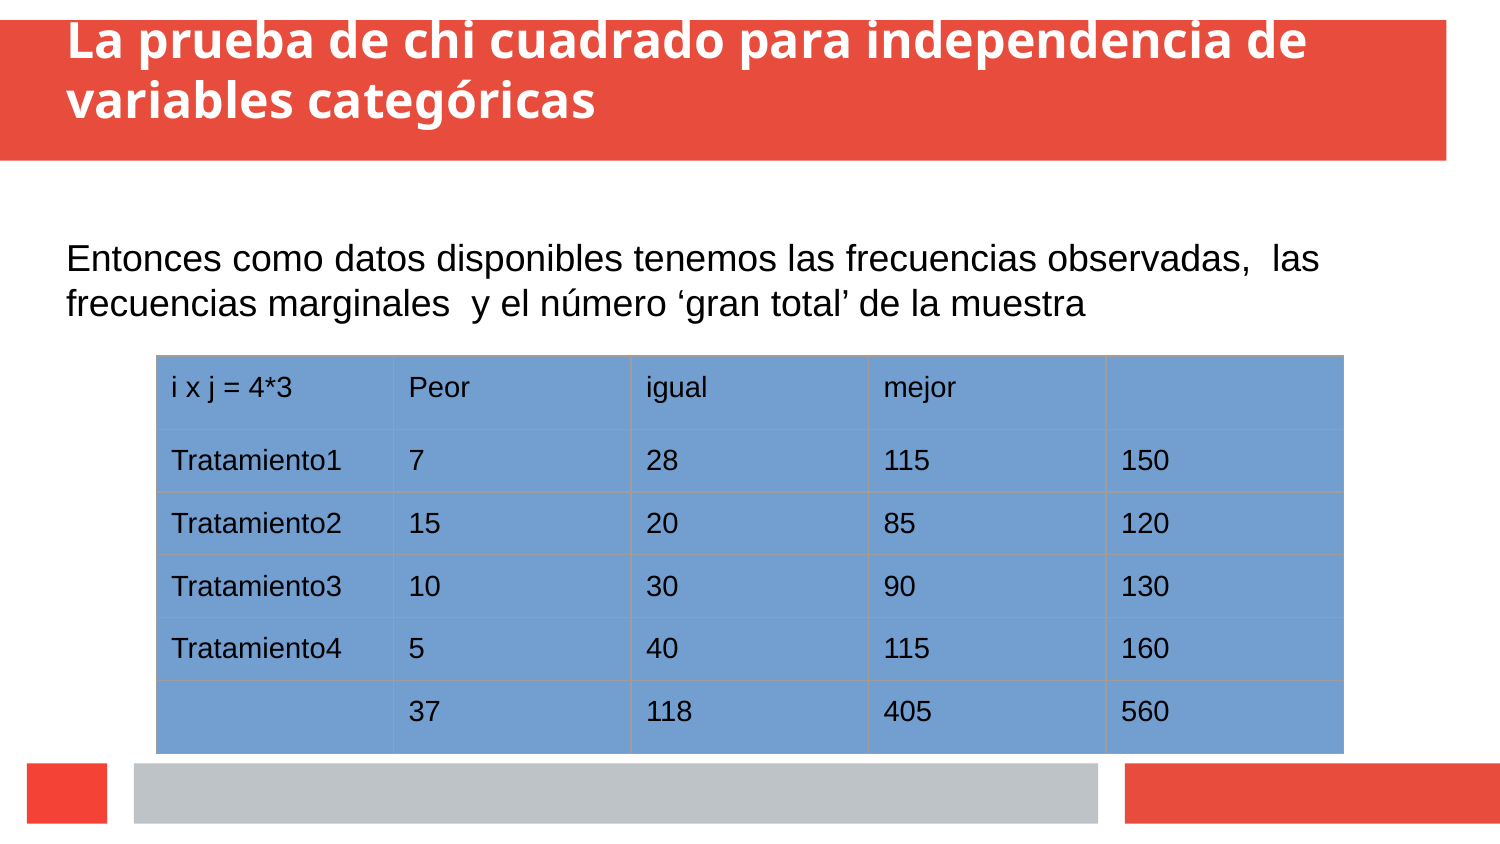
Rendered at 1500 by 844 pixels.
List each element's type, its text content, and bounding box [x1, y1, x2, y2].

table_cell 560 [1107, 681, 1343, 753]
table_cell 10 [394, 555, 630, 617]
table_cell 5 [394, 618, 630, 680]
table_cell 37 [394, 681, 630, 753]
table_cell 15 [394, 493, 630, 554]
table_cell 85 [869, 493, 1105, 554]
table_cell 28 [632, 430, 868, 491]
table_cell 115 [869, 618, 1105, 680]
table_cell 115 [869, 430, 1105, 491]
table_cell [157, 681, 393, 753]
table_cell Tratamiento4 [157, 618, 393, 680]
table_header i x j = 4*3 [157, 357, 393, 429]
table_cell 20 [632, 493, 868, 554]
table_cell Tratamiento2 [157, 493, 393, 554]
table_cell Tratamiento3 [157, 555, 393, 617]
title La prueba de chi cuadrado para independencia de variables categóricas [53, 40, 1447, 141]
table_cell 30 [632, 555, 868, 617]
table_cell 120 [1107, 493, 1343, 554]
table_header Peor [394, 357, 630, 429]
table_header [1107, 357, 1343, 429]
table_cell 90 [869, 555, 1105, 617]
list Entonces como datos disponibles tenemos las frecuencias observadas, las frecuencias marginales y el número ‘gran total’ de la muestra [53, 220, 1420, 744]
table_cell 118 [632, 681, 868, 753]
table_cell 40 [632, 618, 868, 680]
table_header igual [632, 357, 868, 429]
table_cell 7 [394, 430, 630, 491]
table_cell 130 [1107, 555, 1343, 617]
table_cell 160 [1107, 618, 1343, 680]
table_cell 150 [1107, 430, 1343, 491]
table_header mejor [869, 357, 1105, 429]
table_cell 405 [869, 681, 1105, 753]
table_cell Tratamiento1 [157, 430, 393, 491]
